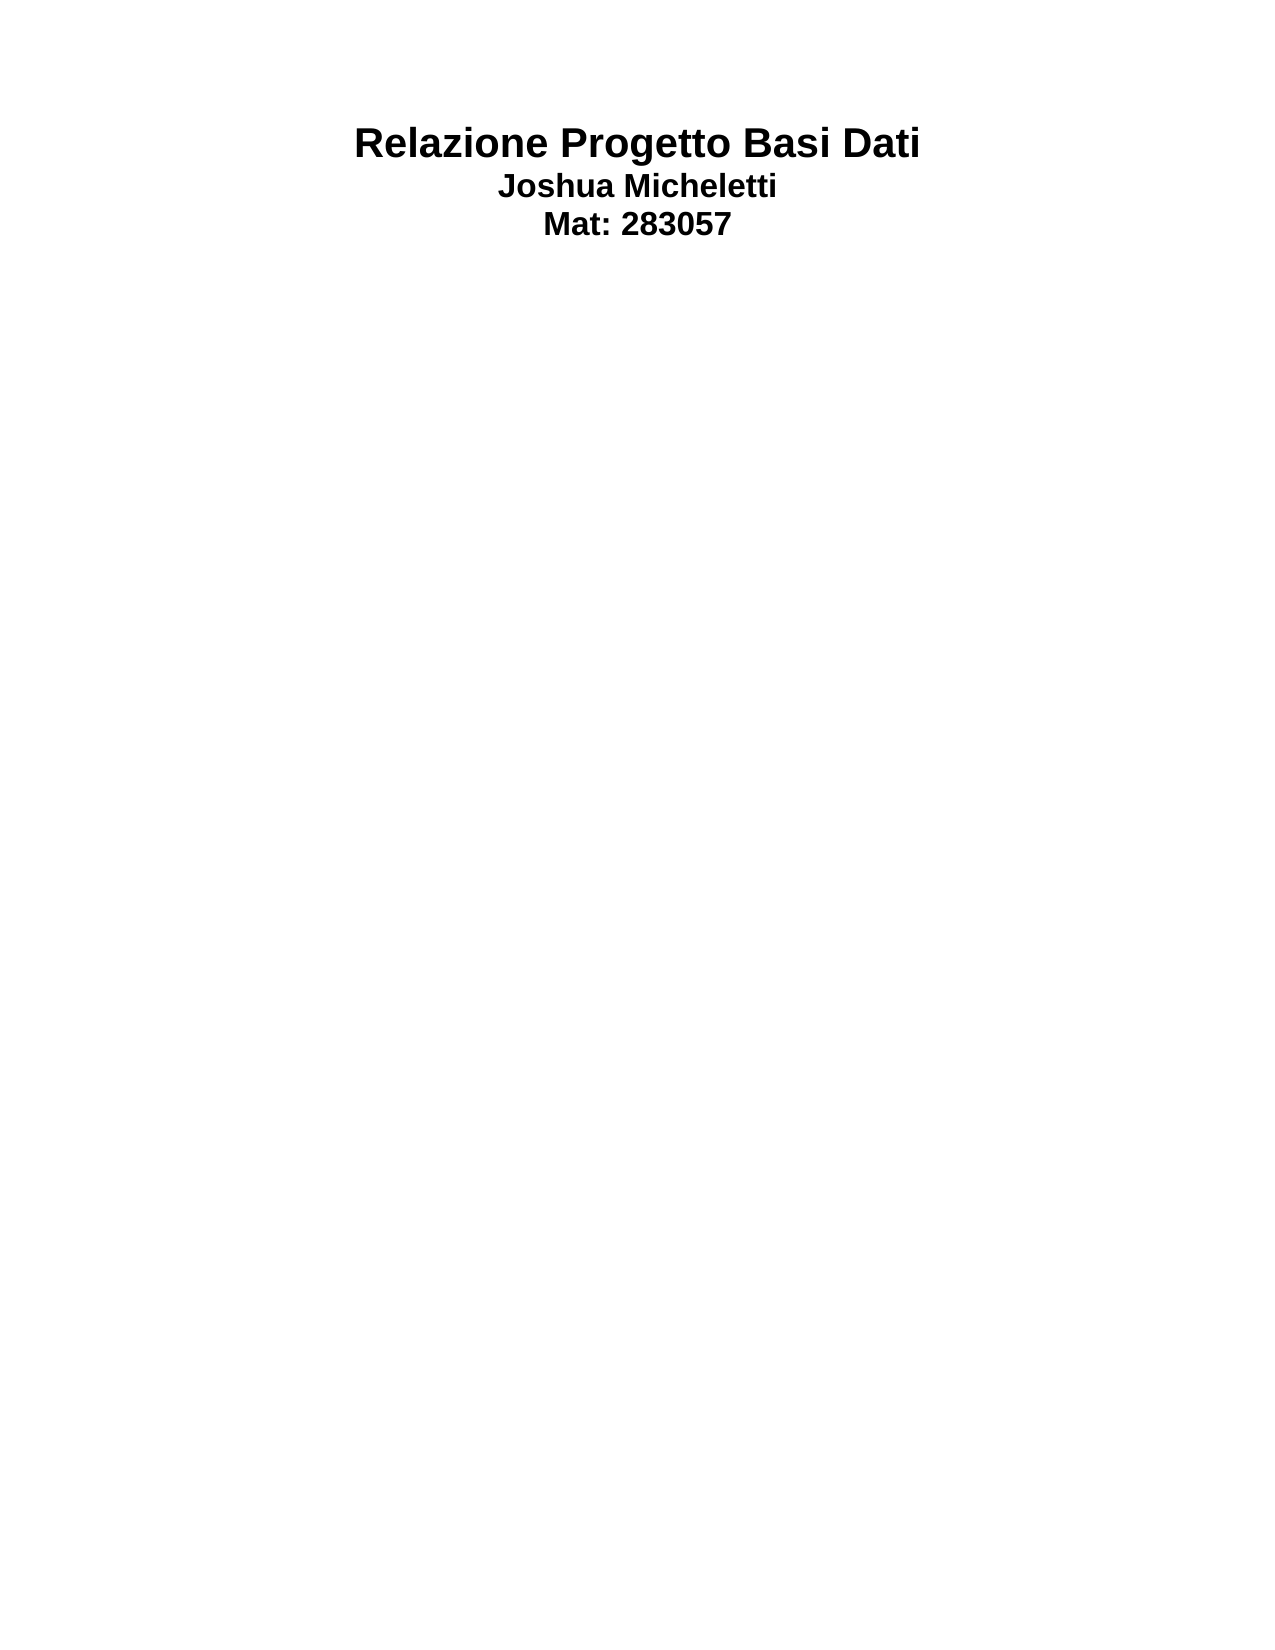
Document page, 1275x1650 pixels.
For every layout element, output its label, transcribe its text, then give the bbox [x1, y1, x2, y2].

text Mat: 283057 [118, 204, 1157, 243]
text Joshua Micheletti [118, 166, 1157, 204]
text Relazione Progetto Basi Dati [118, 118, 1157, 166]
